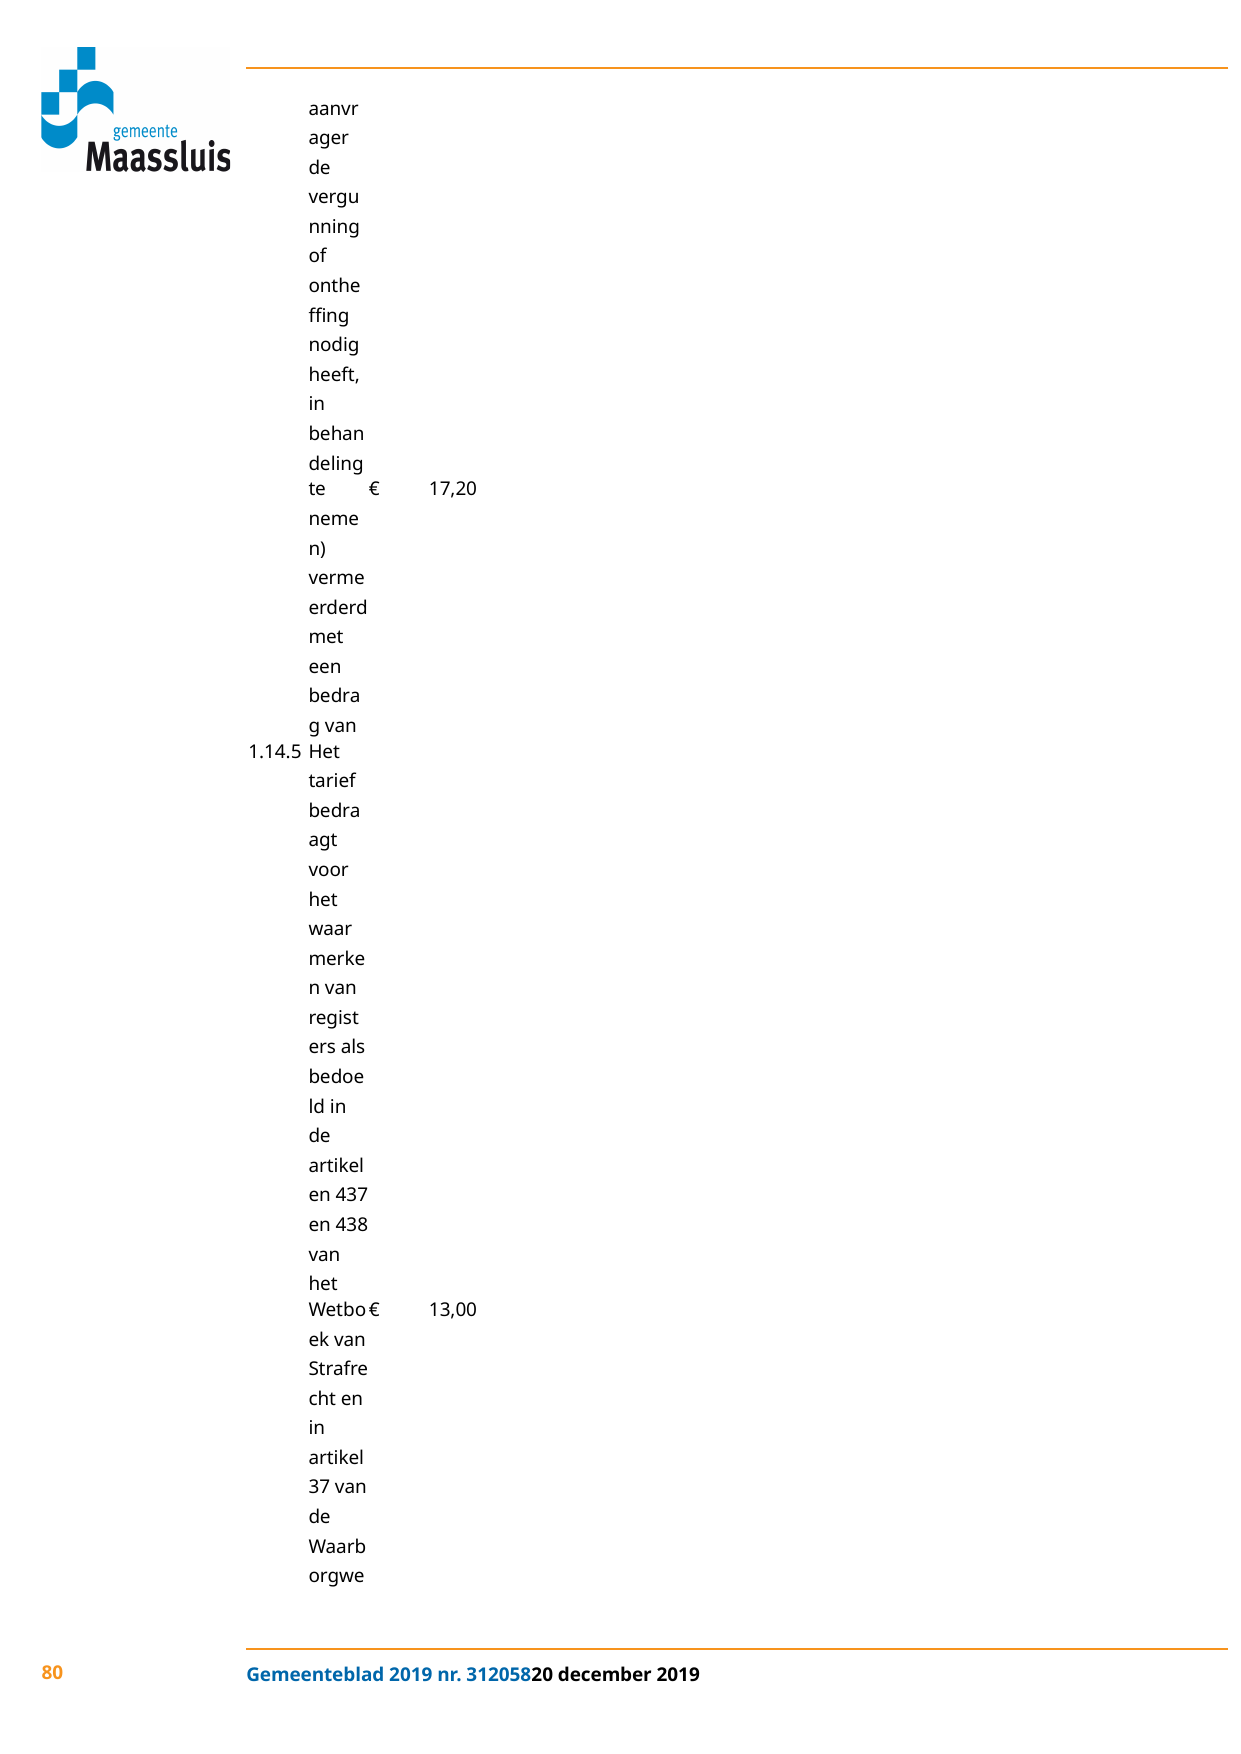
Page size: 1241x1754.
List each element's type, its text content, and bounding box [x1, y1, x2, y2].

table_cell 13,00 [429, 1296, 489, 1588]
table_cell € [369, 1296, 429, 1588]
table_cell aanvrager de vergunning of ontheffing nodig heeft, in behandeling [308, 95, 368, 476]
table_cell [489, 95, 549, 476]
table_cell [429, 95, 489, 476]
table_cell Het tarief bedraagt voor het waarmerken van registers als bedoeld in de artikelen 437 en 438 van het [308, 738, 368, 1296]
picture [41, 47, 231, 172]
table_cell Wetboek van Strafrecht en in artikel 37 van de Waarborgwe [308, 1296, 368, 1588]
table_cell [489, 476, 549, 738]
table_cell [369, 738, 429, 1296]
picture [41, 47, 77, 92]
table_cell [489, 1296, 549, 1588]
table_cell [489, 738, 549, 1296]
table_cell 17,20 [429, 476, 489, 738]
table_cell [248, 476, 308, 738]
table_cell € [369, 476, 429, 738]
table_cell [369, 95, 429, 476]
table_cell [248, 95, 308, 476]
table_cell [429, 738, 489, 1296]
table_cell 1.14.5 [248, 738, 308, 1296]
table_cell [248, 1296, 308, 1588]
table_cell te nemen) vermeerderd met een bedrag van [308, 476, 368, 738]
